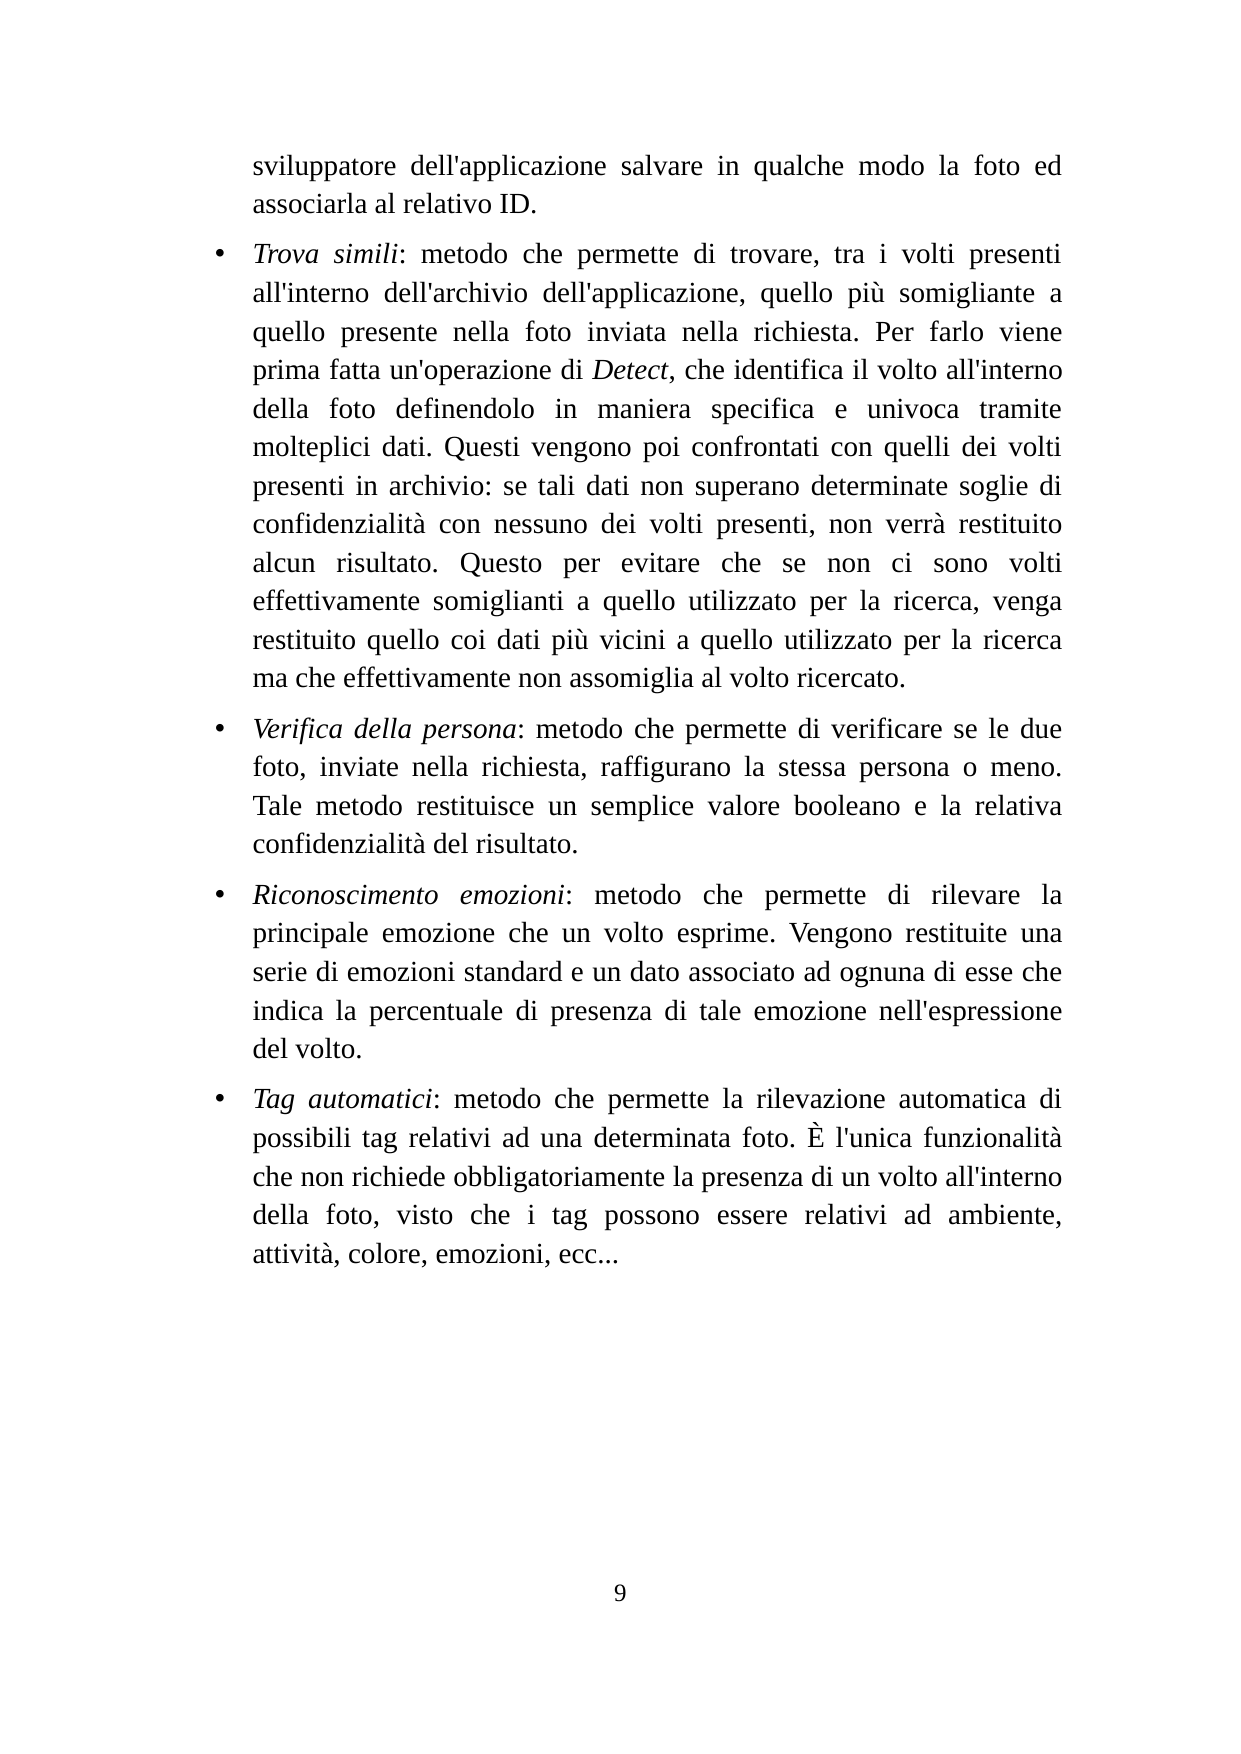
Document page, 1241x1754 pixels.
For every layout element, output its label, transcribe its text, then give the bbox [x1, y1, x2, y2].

list Verifica della persona: metodo che permette di verificare se le due foto, inviate nella richiesta, raffigurano la stessa persona o meno. Tale metodo restituisce un semplice valore booleano e la relativa confidenzialità del risultato. [215, 711, 1063, 860]
list Tag automatici: metodo che permette la rilevazione automatica di possibili tag relativi ad una determinata foto. È l'unica funzionalità che non richiede obbligatoriamente la presenza di un volto all'interno della foto, visto che i tag possono essere relativi ad ambiente, attività, colore, emozioni, ecc... [215, 1081, 1063, 1269]
list Riconoscimento emozioni: metodo che permette di rilevare la principale emozione che un volto esprime. Vengono restituite una serie di emozioni standard e un dato associato ad ognuna di esse che indica la percentuale di presenza di tale emozione nell'espressione del volto. [215, 877, 1063, 1065]
list Trova simili: metodo che permette di trovare, tra i volti presenti all'interno dell'archivio dell'applicazione, quello più somigliante a quello presente nella foto inviata nella richiesta. Per farlo viene prima fatta un'operazione di Detect, che identifica il volto all'interno della foto definendolo in maniera specifica e univoca tramite molteplici dati. Questi vengono poi confrontati con quelli dei volti presenti in archivio: se tali dati non superano determinate soglie di confidenzialità con nessuno dei volti presenti, non verrà restituito alcun risultato. Questo per evitare che se non ci sono volti effettivamente somiglianti a quello utilizzato per la ricerca, venga restituito quello coi dati più vicini a quello utilizzato per la ricerca ma che effettivamente non assomiglia al volto ricercato. [215, 236, 1063, 694]
list sviluppatore dell'applicazione salvare in qualche modo la foto ed associarla al relativo ID. [215, 148, 1063, 220]
